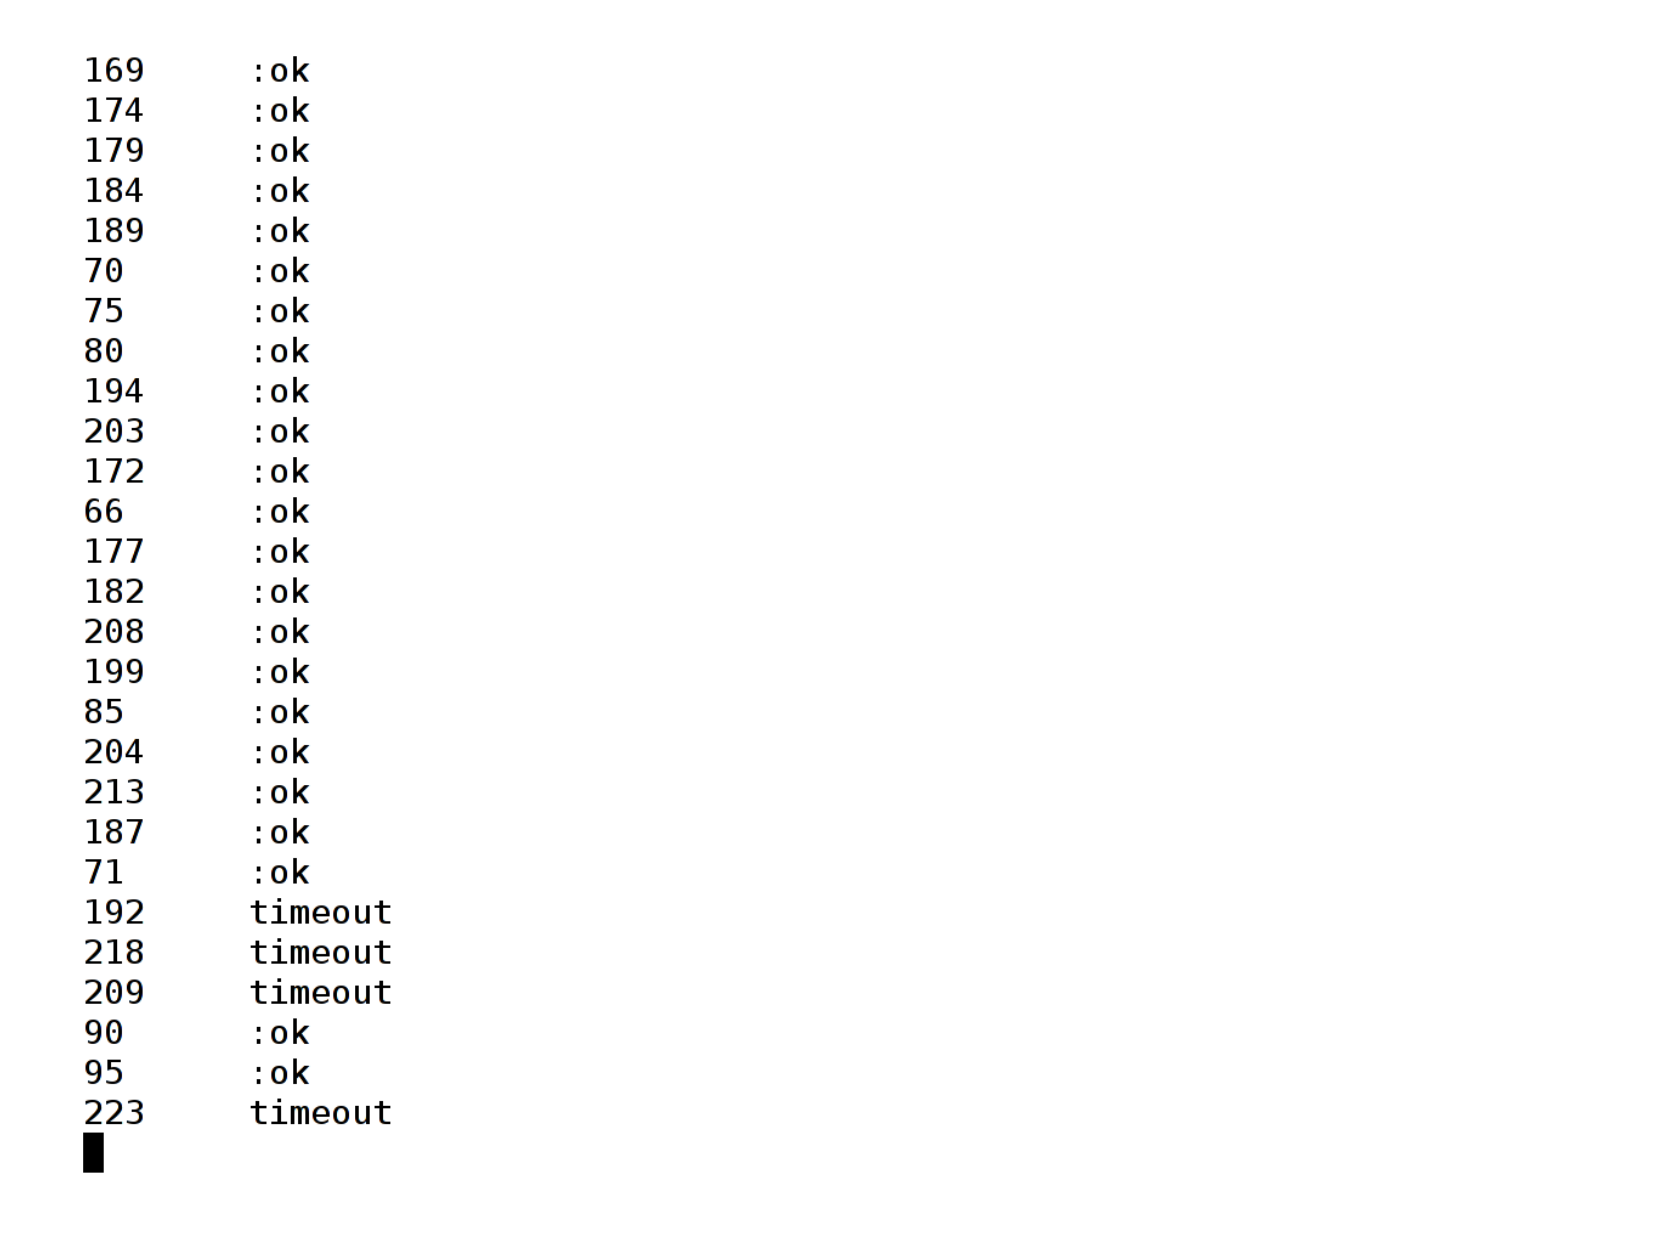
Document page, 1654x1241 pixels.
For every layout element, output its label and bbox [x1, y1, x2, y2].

picture [82, 49, 1653, 1174]
